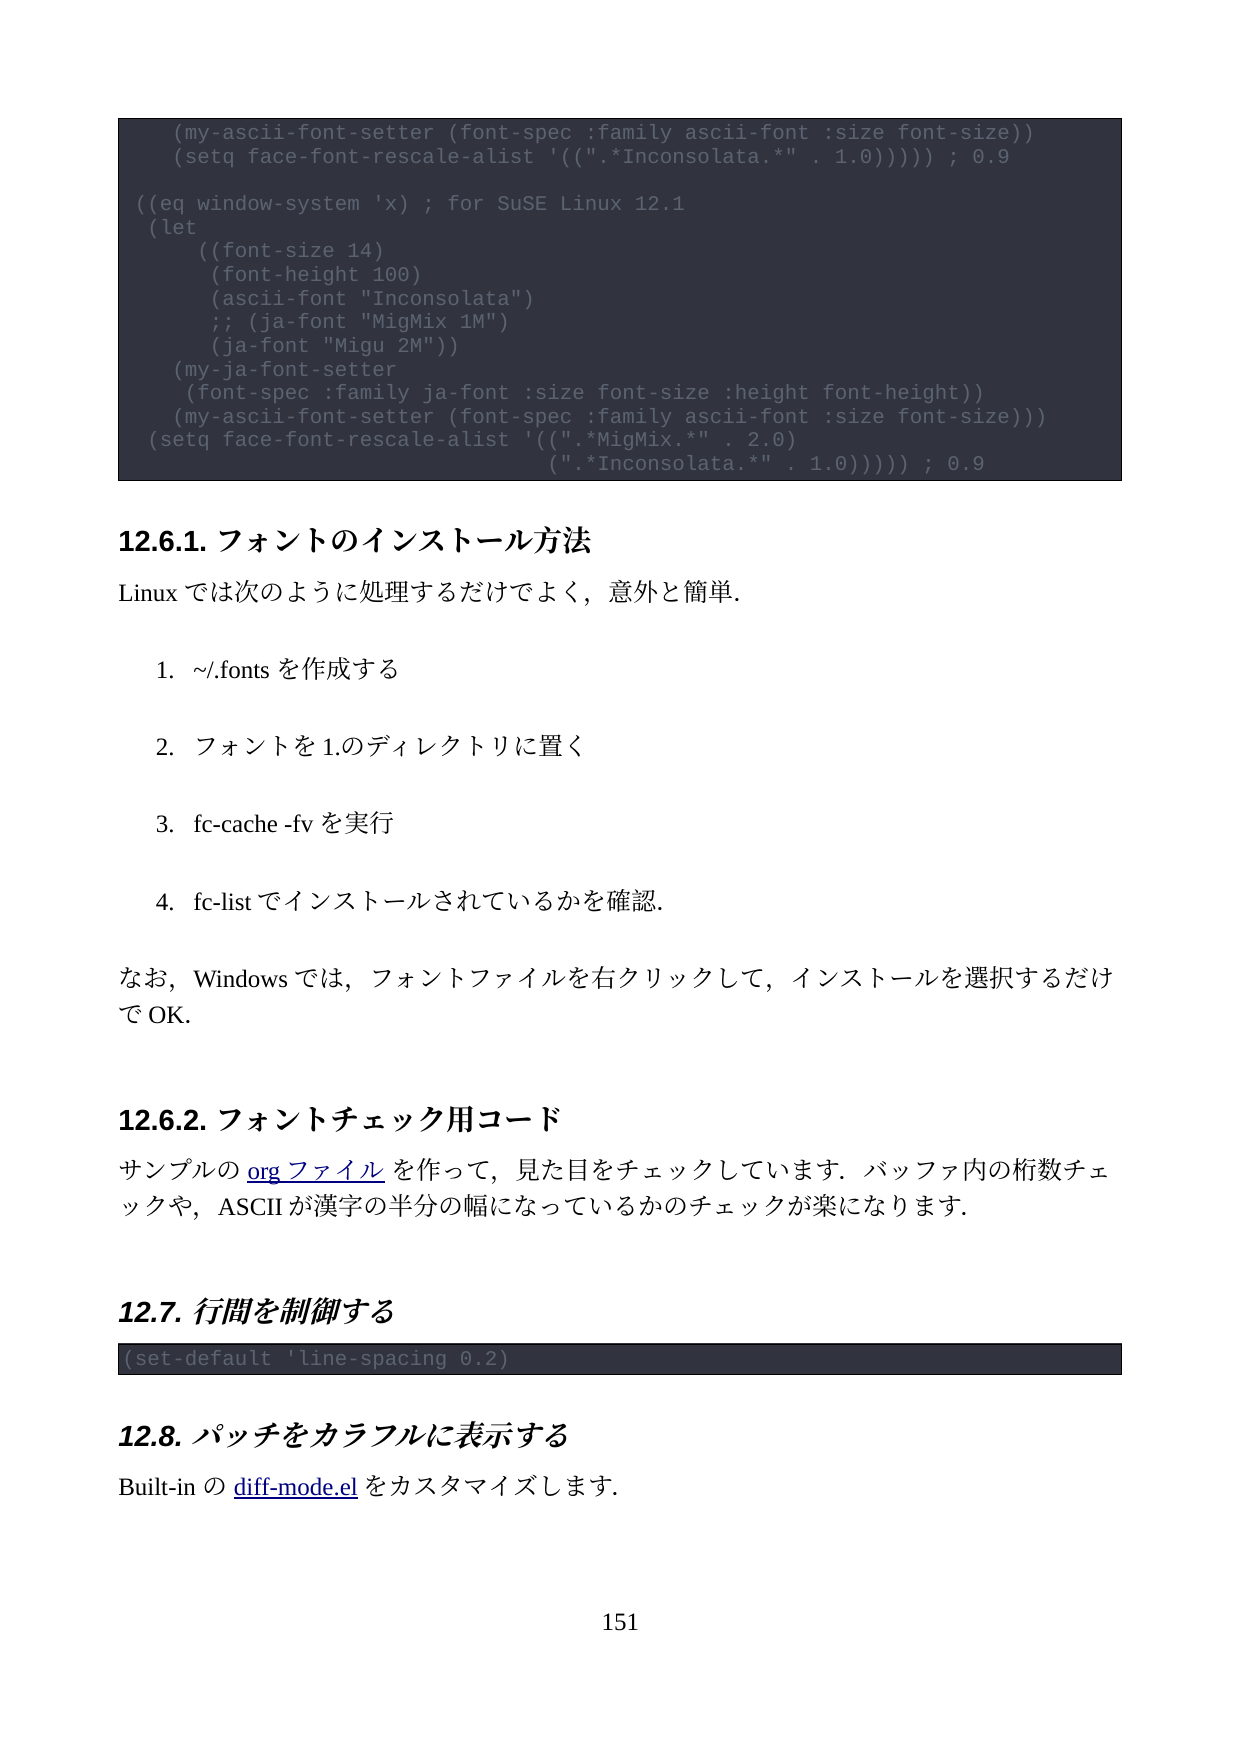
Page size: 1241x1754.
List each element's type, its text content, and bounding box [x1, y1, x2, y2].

text ((eq window-system 'x) ; for SuSE Linux 12.1 [119, 189, 1121, 213]
text ;; (ja-font "MigMix 1M") [119, 307, 1121, 331]
subtitle フォントチェック用コード [118, 1097, 1122, 1138]
subtitle フォントのインストール方法 [118, 518, 1122, 560]
subtitle 行間を制御する [118, 1289, 1122, 1331]
list fc-cache -fv を実行 [156, 804, 1122, 869]
text (font-spec :family ja-font :size font-size :height font-height)) [119, 378, 1121, 402]
text (".*Inconsolata.*" . 1.0))))) ; 0.9 [119, 449, 1121, 480]
text サンプルの orgファイル を作って，見た目をチェックしています．バッファ内の桁数チェックや，ASCIIが漢字の半分の幅になっているかのチェックが楽になります． [118, 1151, 1122, 1252]
text (let [119, 213, 1121, 236]
text (set-default 'line-spacing 0.2) [119, 1345, 1121, 1374]
list ~/.fonts を作成する [156, 650, 1122, 714]
text (my-ascii-font-setter (font-spec :family ascii-font :size font-size)) [119, 119, 1121, 142]
text (setq face-font-rescale-alist '((".*MigMix.*" . 2.0) [119, 426, 1121, 449]
text ((font-size 14) [119, 236, 1121, 260]
subtitle パッチをカラフルに表示する [118, 1412, 1122, 1454]
text (my-ja-font-setter [119, 354, 1121, 378]
text (ja-font "Migu 2M")) [119, 331, 1121, 354]
text なお，Windows では，フォントファイルを右クリックして，インストールを選択するだけでOK． [118, 958, 1122, 1059]
text Linux では次のように処理するだけでよく，意外と簡単． [118, 572, 1122, 637]
text (my-ascii-font-setter (font-spec :family ascii-font :size font-size))) [119, 402, 1121, 426]
text (ascii-font "Inconsolata") [119, 284, 1121, 307]
text (font-height 100) [119, 260, 1121, 284]
list fc-list でインストールされているかを確認． [156, 881, 1122, 946]
text Built-in の diff-mode.el をカスタマイズします． [118, 1467, 1122, 1532]
list フォントを1.のディレクトリに置く [156, 727, 1122, 792]
text (setq face-font-rescale-alist '((".*Inconsolata.*" . 1.0))))) ; 0.9 [119, 142, 1121, 165]
